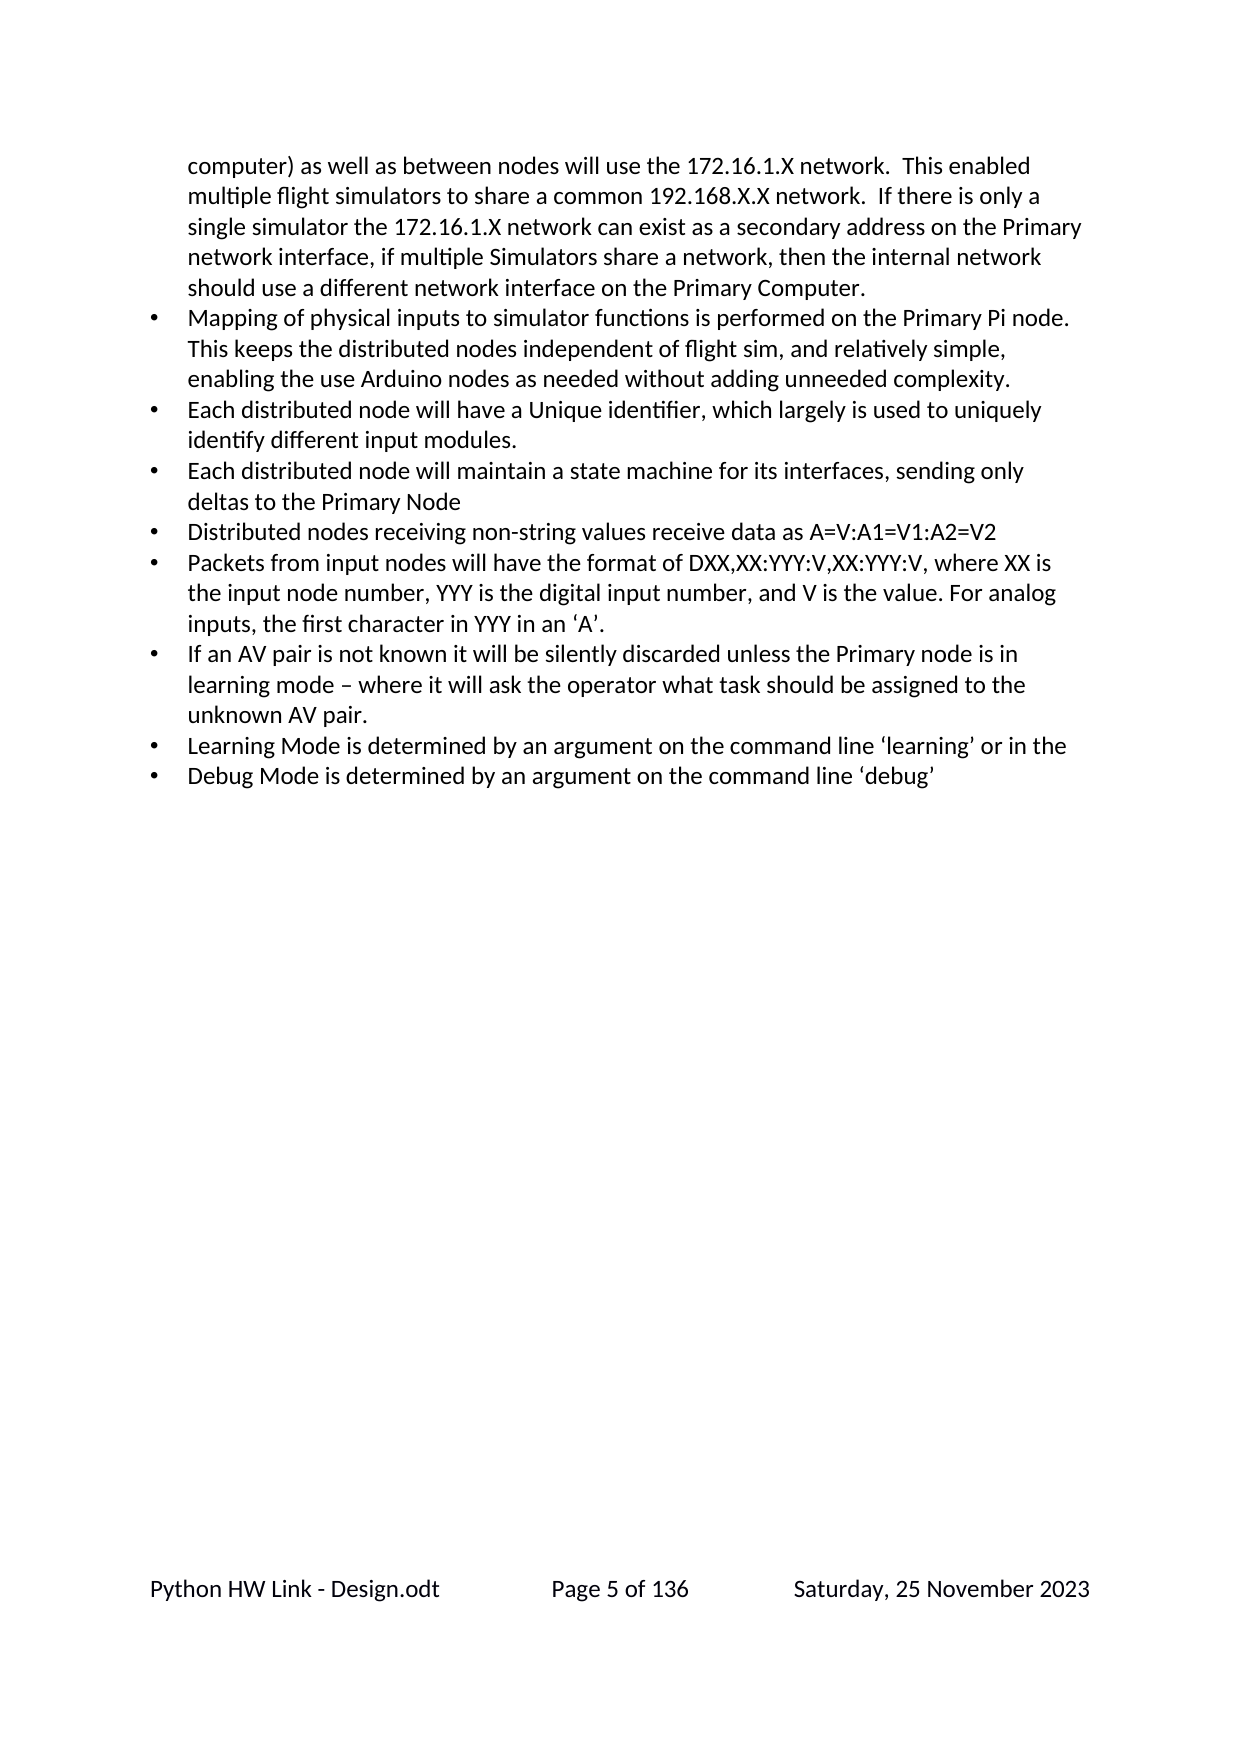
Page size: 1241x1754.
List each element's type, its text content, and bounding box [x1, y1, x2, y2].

list Packets from input nodes will have the format of DXX,XX:YYY:V,XX:YYY:V, where XX is the input node number, YYY is the digital input number, and V is the value. For analog inputs, the first character in YYY in an ‘A’. [150, 547, 1090, 638]
list Each distributed node will have a Unique identifier, which largely is used to uniquely identify different input modules. [150, 394, 1090, 455]
list Each distributed node will maintain a state machine for its interfaces, sending only deltas to the Primary Node [150, 455, 1090, 516]
list Mapping of physical inputs to simulator functions is performed on the Primary Pi node. This keeps the distributed nodes independent of flight sim, and relatively simple, enabling the use Arduino nodes as needed without adding unneeded complexity. [150, 303, 1090, 394]
list computer) as well as between nodes will use the 172.16.1.X network. This enabled multiple flight simulators to share a common 192.168.X.X network. If there is only a single simulator the 172.16.1.X network can exist as a secondary address on the Primary network interface, if multiple Simulators share a network, then the internal network should use a different network interface on the Primary Computer. [150, 150, 1090, 303]
list Distributed nodes receiving non-string values receive data as A=V:A1=V1:A2=V2 [150, 516, 1090, 547]
list Learning Mode is determined by an argument on the command line ‘learning’ or in the [150, 730, 1090, 760]
list If an AV pair is not known it will be silently discarded unless the Primary node is in learning mode – where it will ask the operator what task should be assigned to the unknown AV pair. [150, 638, 1090, 730]
list Debug Mode is determined by an argument on the command line ‘debug’ [150, 760, 1090, 791]
